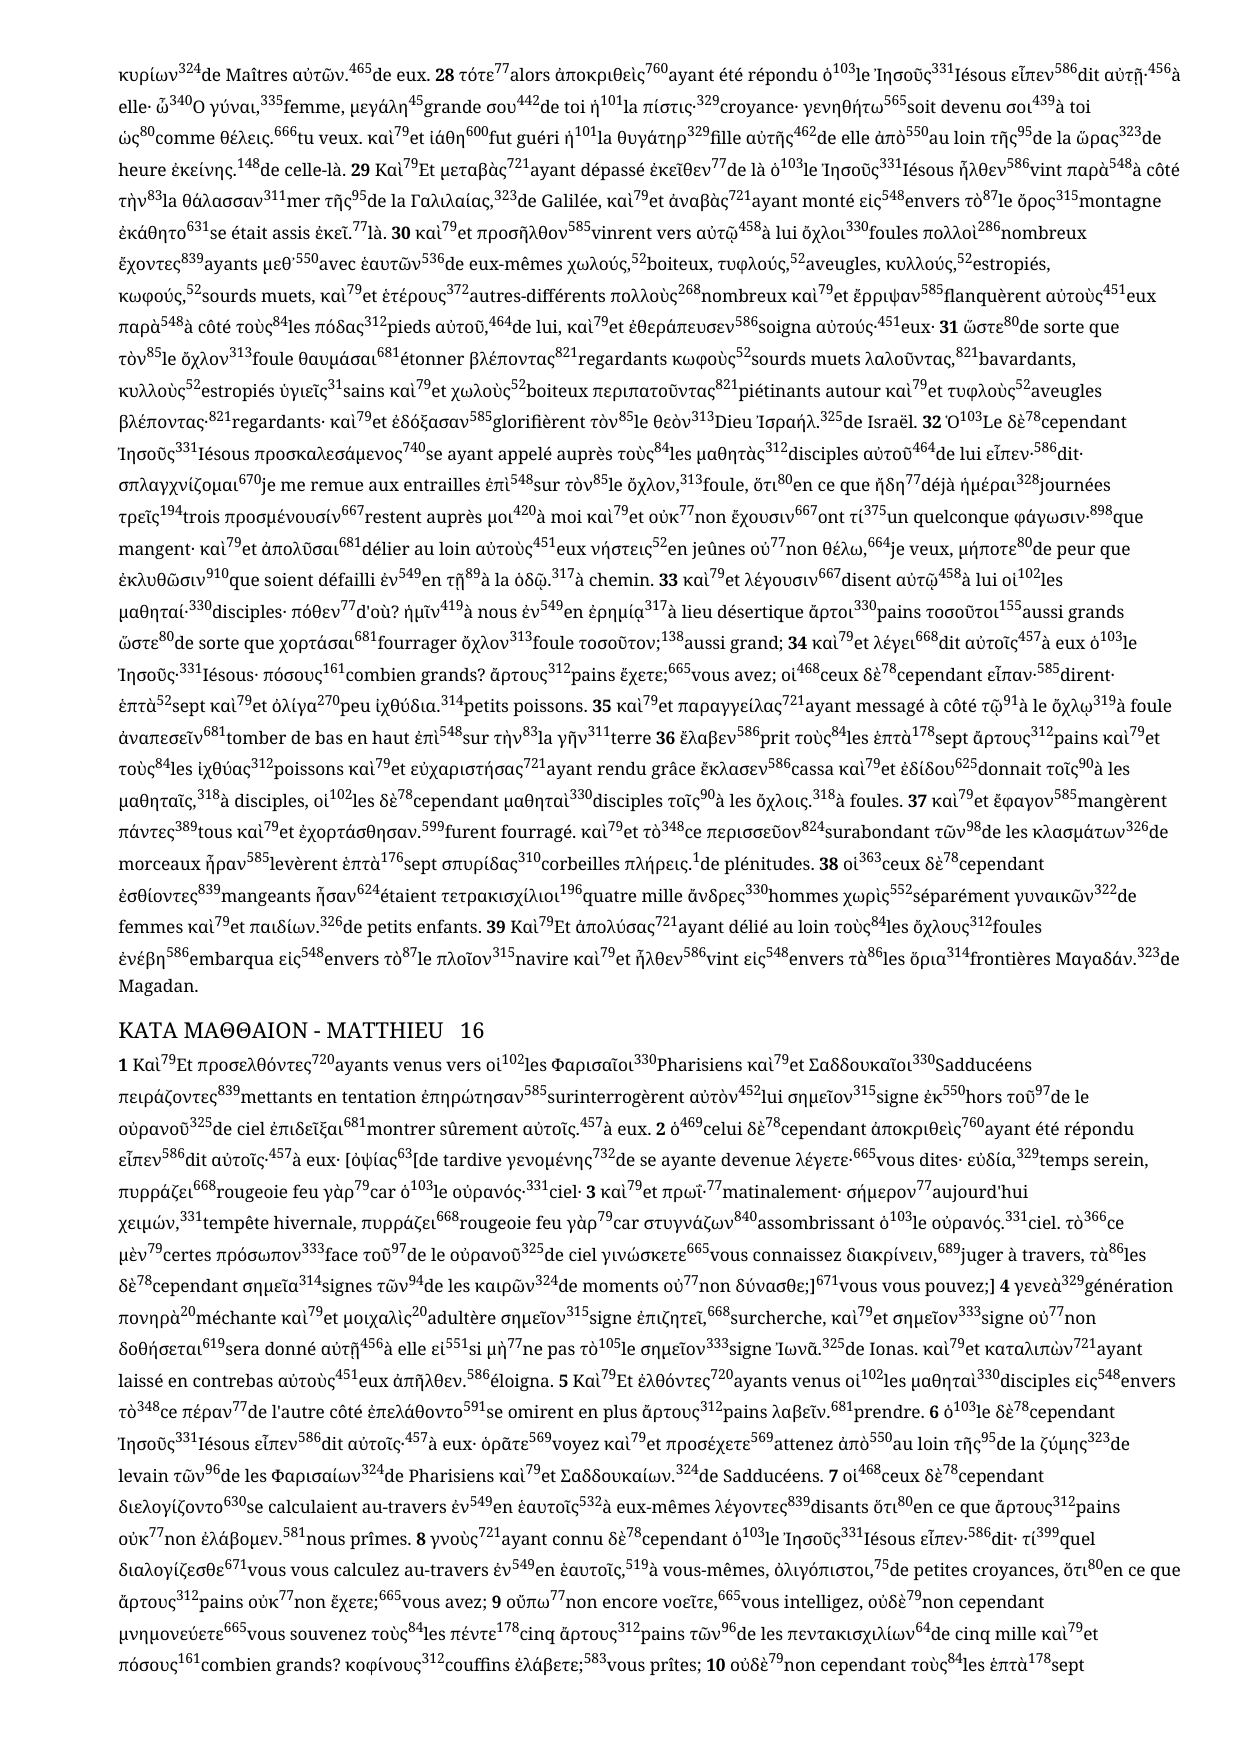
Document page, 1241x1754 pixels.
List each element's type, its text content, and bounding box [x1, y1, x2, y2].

text 1 Καὶ79Et προσελθόντες720ayants venus vers οἱ102les Φαρισαῖοι330Pharisiens καὶ79et Σαδδουκαῖοι330Sadducéens πειράζοντες839mettants en tentation ἐπηρώτησαν585surinterrogèrent αὐτὸν452lui σημεῖον315signe ἐκ550hors τοῦ97de le οὐρανοῦ325de ciel ἐπιδεῖξαι681montrer sûrement αὐτοῖς.457à eux. 2 ὁ469celui δὲ78cependant ἀποκριθεὶς760ayant été répondu εἶπεν586dit αὐτοῖς·457à eux· [ὀψίας63[de tardive γενομένης732de se ayante devenue λέγετε·665vous dites· εὐδία,329temps serein, πυρράζει668rougeoie feu γὰρ79car ὁ103le οὐρανός·331ciel· 3 καὶ79et πρωΐ·77matinalement· σήμερον77aujourd'hui χειμών,331tempête hivernale, πυρράζει668rougeoie feu γὰρ79car στυγνάζων840assombrissant ὁ103le οὐρανός.331ciel. τὸ366ce μὲν79certes πρόσωπον333face τοῦ97de le οὐρανοῦ325de ciel γινώσκετε665vous connaissez διακρίνειν,689juger à travers, τὰ86les δὲ78cependant σημεῖα314signes τῶν94de les καιρῶν324de moments οὐ77non δύνασθε;]671vous vous pouvez;] 4 γενεὰ329génération πονηρὰ20méchante καὶ79et μοιχαλὶς20adultère σημεῖον315signe ἐπιζητεῖ,668surcherche, καὶ79et σημεῖον333signe οὐ77non δοθήσεται619sera donné αὐτῇ456à elle εἰ551si μὴ77ne pas τὸ105le σημεῖον333signe Ἰωνᾶ.325de Ionas. καὶ79et καταλιπὼν721ayant laissé en contrebas αὐτοὺς451eux ἀπῆλθεν.586éloigna. 5 Καὶ79Et ἐλθόντες720ayants venus οἱ102les μαθηταὶ330disciples εἰς548envers τὸ348ce πέραν77de l'autre côté ἐπελάθοντο591se omirent en plus ἄρτους312pains λαβεῖν.681prendre. 6 ὁ103le δὲ78cependant Ἰησοῦς331Iésous εἶπεν586dit αὐτοῖς·457à eux· ὁρᾶτε569voyez καὶ79et προσέχετε569attenez ἀπὸ550au loin τῆς95de la ζύμης323de levain τῶν96de les Φαρισαίων324de Pharisiens καὶ79et Σαδδουκαίων.324de Sadducéens. 7 οἱ468ceux δὲ78cependant διελογίζοντο630se calculaient au-travers ἐν549en ἑαυτοῖς532à eux-mêmes λέγοντες839disants ὅτι80en ce que ἄρτους312pains οὐκ77non ἐλάβομεν.581nous prîmes. 8 γνοὺς721ayant connu δὲ78cependant ὁ103le Ἰησοῦς331Iésous εἶπεν·586dit· τί399quel διαλογίζεσθε671vous vous calculez au-travers ἐν549en ἑαυτοῖς,519à vous-mêmes, ὀλιγόπιστοι,75de petites croyances, ὅτι80en ce que ἄρτους312pains οὐκ77non ἔχετε;665vous avez; 9 οὔπω77non encore νοεῖτε,665vous intelligez, οὐδὲ79non cependant μνημονεύετε665vous souvenez τοὺς84les πέντε178cinq ἄρτους312pains τῶν96de les πεντακισχιλίων64de cinq mille καὶ79et πόσους161combien grands? κοφίνους312couffins ἐλάβετε;583vous prîtes; 10 οὐδὲ79non cependant τοὺς84les ἑπτὰ178sept ἄρτους312pains τῶν96de les τετρακισχιλίων64de quatre mille καὶ79et πόσας159combien grandes? σπυρίδας310corbeilles ἐλάβετε;583vous prîtes; 11 πῶς77comment? οὐ77non νοεῖτε665vous intelligez ὅτι80en ce que οὐ77non περὶ550autour ἄρτων324de pains εἶπον582je dis ὑμῖν;438à vous; προσέχετε569attenez δὲ78cependant ἀπὸ550au loin τῆς95de la ζύμης323de levain τῶν96de les Φαρισαίων324de Pharisiens καὶ79et Σαδδουκαίων.324de Sadducéens. 12 τότε77alors συνῆκαν585comprirent ὅτι80en ce que οὐκ77non εἶπεν586dit προσέχειν689attenir ἀπὸ550au loin τῆς95de la ζύμης323de levain τῶν96de les ἄρτων324de pains ἀλλ᾽79mais ἀπὸ550au loin τῆς95de la διδαχῆς323de enseignement τῶν96de les Φαρισαίων324de Pharisiens καὶ79et Σαδδουκαίων.324de Sadducéens. 13 Ἐλθὼν721Ayant venu δὲ78cependant ὁ103le Ἰησοῦς331Iésous εἰς548envers τὰ86les μέρη314parts Καισαρείας323de Kaesareia τῆς356de celle Φιλίππου325de Philippe ἠρώτα625interrogeait τοὺς84les μαθητὰς312disciples αὐτοῦ464de lui λέγων·840disant· τίνα397quel λέγουσιν667disent οἱ102les ἄνθρωποι330êtres humains εἶναι689être τὸν85le υἱὸν313fils τοῦ97de le ἀνθρώπου;325de être humain; 14 οἱ468ceux δὲ78cependant εἶπαν·585dirent· οἱ363ceux μὲν79certes Ἰωάννην313Ioannes τὸν85le βαπτιστήν,313Baptiseur, ἄλλοι389autres δὲ78cependant Ἠλίαν,313Élia, ἕτεροι389autres-différents δὲ78cependant Ἰερεμίαν313Ieremia ἢ79ou ἕνα53un τῶν96de les προφητῶν.324de prophètes. 15 λέγει668dit αὐτοῖς·457à eux· ὑμεῖς447vous δὲ78cependant τίνα397quel με417moi λέγετε665vous dites εἶναι;689être; 16 ἀποκριθεὶς760ayant été répondu δὲ78cependant Σίμων331Simon Πέτρος331Pierre εἶπεν·586dit· σὺ448toi εἶ666tu es ὁ103le χριστὸς331Christ ὁ103le υἱὸς331fils τοῦ97de le θεοῦ325de Dieu τοῦ358de celui ζῶντος.834de vivant. 17 Ἀποκριθεὶς760Ayant été répondu δὲ78cependant ὁ103le Ἰησοῦς331Iésous εἶπεν586dit αὐτῷ·458à lui· μακάριος47bienheureux εἶ,666tu es, Σίμων337Simon Βαριωνᾶ,337Bar-Ionas, ὅτι80en ce que σὰρξ329chair καὶ79et αἷμα333sang οὐκ77non ἀπεκάλυψέν586découvrit σοι439à toi ἀλλ᾽79mais ὁ103le πατήρ331père μου424de moi ὁ498celui ἐν549en τοῖς90à les οὐρανοῖς.318à cieux. 18 κἀγὼ431et moi δέ78cependant σοι439à toi λέγω664je dis ὅτι80en ce que σὺ448toi εἶ666tu es Πέτρος,331Pierre, καὶ79et ἐπὶ549sur ταύτῃ142à celle-ci τῇ89à la πέτρᾳ317à roche οἰκοδομήσω602j'édifierai en maison μου424de moi τὴν83la ἐκκλησίαν311église καὶ79et πύλαι328porches ᾅδου325de séjour des morts οὐ77non κατισχύσουσιν605auront la ténacité de haut en bas αὐτῆς.462de elle. 19 δώσω602je donnerai σοι439à toi τὰς82les κλεῖδας310clefs τῆς95de la βασιλείας323de royauté τῶν96de les οὐρανῶν,324de cieux, καὶ79et ὃ482lequel ἐὰν340si le cas échéant δήσῃς897que tu attaches de lien ἐπὶ550sur τῆς95de la γῆς323de terre ἔσται612se sera δεδεμένον815ayant été attaché de lien ἐν549en τοῖς90à les οὐρανοῖς,318à cieux, καὶ79et ὃ482lequel ἐὰν340si le cas échéant λύσῃς897que tu délies ἐπὶ550sur τῆς95de la γῆς323de terre ἔσται612se sera λελυμένον815ayant été délié ἐν549en τοῖς90à les οὐρανοῖς.318à cieux. 20 Τότε77Alors διεστείλατο592se équipa en séparant τοῖς90à les μαθηταῖς318à disciples ἵνα80afin que μηδενὶ378à ne pas un εἴπωσιν898que disent ὅτι80en ce que αὐτός469lui ἐστιν668est ὁ103le χριστός.331Christ. 21 Ἀπὸ547Au loin τότε77alors ἤρξατο592se origina ὁ103le Ἰησοῦς331Iésous Χριστός331Christ δεικνύειν689montrer τοῖς90à les μαθηταῖς318à disciples αὐτοῦ464de lui ὅτι80en ce que δεῖ668attache de lien αὐτὸν452lui εἰς548envers Ἱεροσόλυμα314Ierosolymas ἀπελθεῖν681éloigner καὶ79et πολλὰ374nombreux παθεῖν681souffrir ἀπὸ550au loin τῶν96de les πρεσβυτέρων64de plus anciens καὶ79et ἀρχιερέων324de chefs sacrificateurs καὶ79et γραμματέων324de lettrés καὶ79et ἀποκτανθῆναι683être tué catégoriquement καὶ79et τῇ89à la τρίτῃ206à troisième ἡμέρᾳ317à journée ἐγερθῆναι.683être éveillé. 22 καὶ79et προσλαβόμενος740se ayant pris auprès αὐτὸν452lui ὁ103le Πέτρος331Pierre ἤρξατο592se origina ἐπιτιμᾶν689survaloriser αὐτῷ458à lui λέγων·840disant· ἵλεώς47propice σοι,439à toi, κύριε·337Maître· οὐ77non μὴ77ne pas ἔσται612se sera σοι439à toi τοῦτο.366ce-ci. 23 ὁ469celui δὲ78cependant στραφεὶς760ayant été tourné εἶπεν586dit τῷ91à le Πέτρῳ·319à Pierre· ὕπαγε570dirige en arrière ὀπίσω552derrière μου,424de moi, σατανᾶ·337Satanas· σκάνδαλον333scandale εἶ666tu es ἐμοῦ,424de moi, ὅτι80en ce que οὐ77non φρονεῖς666tu penses τὰ347ces τοῦ97de le θεοῦ325de Dieu ἀλλὰ79mais τὰ347ces τῶν96de les ἀνθρώπων.324de êtres humains. 24 Τότε77Alors ὁ103le Ἰησοῦς331Iésous εἶπεν586dit τοῖς90à les μαθηταῖς318à disciples αὐτοῦ·464de lui· εἴ80si τις390un quelconque θέλει668veut ὀπίσω552derrière μου424de moi ἐλθεῖν,681venir, ἀπαρνησάσθω560se nie au loin ἑαυτὸν528lui-même καὶ79et ἀράτω556lève τὸν85le σταυρὸν313croix αὐτοῦ464de lui καὶ79et ἀκολουθείτω572suive μοι.420à moi. 25 ὃς498lequel γὰρ79car ἐὰν340si le cas échéant θέλῃ921que veuille τὴν83la ψυχὴν311âme αὐτοῦ464de lui σῶσαι681sauver ἀπολέσει606perdra au loin αὐτήν·450elle· ὃς498lequel δ᾽78cependant ἂν340le cas échéant ἀπολέσῃ899que perde au loin τὴν83la ψυχὴν311âme αὐτοῦ464de lui ἕνεκεν552à cause ἐμοῦ424de moi εὑρήσει606trouvera αὐτήν.450elle. 26 τί399quel γὰρ79car ὠφεληθήσεται619sera profité ἄνθρωπος331être humain ἐὰν80si le cas échéant τὸν85le κόσμον313monde ὅλον269tout entier κερδήσῃ899que gagne τὴν83la δὲ78cependant ψυχὴν311âme αὐτοῦ464de lui ζημιωθῇ;911que soit endommagé; ἢ79ou τί399quel δώσει606donnera ἄνθρωπος331être humain ἀντάλλαγμα315en contre échange τῆς95de la ψυχῆς323de âme αὐτοῦ;464de lui; 27 μέλλει668immine γὰρ79car ὁ103le υἱὸς331fils τοῦ97de le ἀνθρώπου325de être humain ἔρχεσθαι690se venir ἐν549en τῇ89à la δόξῃ317à gloire τοῦ97de le πατρὸς325de père αὐτοῦ464de lui μετὰ550avec τῶν96de les ἀγγέλων324de messagers αὐτοῦ,464de lui, καὶ79et τότε77alors ἀποδώσει606redonnera ἑκάστῳ378à chacun κατὰ548selon τὴν83la πρᾶξιν311pratique αὐτοῦ.464de lui. 28 Ἀμὴν304Amen λέγω664je dis ὑμῖν438à vous ὅτι80en ce que εἰσίν667sont τινες389des quelconques τῶν357de ceux ὧδε77ici ἑστώτων777de ayants dressés οἵτινες497lesquels des quelconques οὐ77non μὴ77ne pas γεύσωνται904que se goûtent θανάτου325de trépas ἕως80jusqu'à ce que ἂν340le cas échéant ἴδωσιν898que voient τὸν85le υἱὸν313fils τοῦ97de le ἀνθρώπου325de être humain ἐρχόμενον849se venant ἐν549en τῇ89à la βασιλείᾳ317à royauté αὐτοῦ.464de lui. [118, 1049, 1181, 1677]
text ΚΑΤΑ ΜΑΘΘΑΙΟΝ - MATTHIEU 16 [118, 1015, 1181, 1045]
text 1 Τότε77Alors προσέρχονται673se viennent vers τῷ91à le Ἰησοῦ319à Iésous ἀπὸ550au loin Ἱεροσολύμων326de Ierosolymas Φαρισαῖοι330Pharisiens καὶ79et γραμματεῖς330lettrés λέγοντες·839disants· 2 διὰ548par le fait de τί399quel οἱ102les μαθηταί330disciples σου442de toi παραβαίνουσιν667transgressent τὴν83la παράδοσιν311transmission τῶν96de les πρεσβυτέρων;64de plus anciens; οὐ77non γὰρ79car νίπτονται673se lavent τὰς242les χεῖρας310mains [αὐτῶν]463[de eux] ὅταν80lorsque le cas échéant ἄρτον313pain ἐσθίωσιν.920que mangent. 3 ὁ469celui δὲ78cependant ἀποκριθεὶς760ayant été répondu εἶπεν586dit αὐτοῖς·457à eux· διὰ548par le fait de τί399quel καὶ77aussi ὑμεῖς447vous παραβαίνετε665vous transgressez τὴν83la ἐντολὴν311commandement τοῦ97de le θεοῦ325de Dieu διὰ548par le fait de τὴν83la παράδοσιν311transmission ὑμῶν;441de vous; 4 ὁ103le γὰρ79car θεὸς331Dieu εἶπεν·586dit· τίμα570valorise τὸν85le πατέρα313père καὶ79et τὴν83la μητέρα,311mère, καί·79et· ὁ364celui κακολογῶν840discourant en mal πατέρα313père ἢ79ou μητέρα311mère θανάτῳ319à trépas τελευτάτω.572parvienne à l'achèvement. 5 ὑμεῖς447vous δὲ78cependant λέγετε·665vous dites· ὃς498lequel ἂν340le cas échéant εἴπῃ899que dise τῷ91à le πατρὶ319à père ἢ79ou τῇ89à la μητρί·317à mère· δῶρον333don ὃ482lequel ἐὰν340si le cas échéant ἐξ550hors ἐμοῦ424de moi ὠφεληθῇς,909que tu sois profité, 6 οὐ77non μὴ77ne pas τιμήσει606valorisera τὸν85le πατέρα313père αὐτοῦ·464de lui· καὶ79et ἠκυρώσατε583vous annulâtes τὸν85le λόγον313discours τοῦ97de le θεοῦ325de Dieu διὰ548par le fait de τὴν83la παράδοσιν311transmission ὑμῶν.441de vous. 7 ὑποκριταί,336hypocrites, καλῶς77bellement ἐπροφήτευσεν586prophétisa περὶ550autour ὑμῶν441de vous Ἠσαΐας331Ésaïa λέγων·840disant· 8 ὁ103le λαὸς331peuple οὗτος156celui-ci τοῖς92à les χείλεσίν320à lèvres με417moi τιμᾷ,668valorise, ἡ101la δὲ78cependant καρδία329coeur αὐτῶν463de eux πόρρω77loin devant ἀπέχει668tient au loin ἀπ᾽550au loin ἐμοῦ·424de moi· 9 μάτην77vainement δὲ78cependant σέβονταί673se vénèrent με417moi διδάσκοντες839enseignants διδασκαλίας310enseignements ἐντάλματα314commandements ἀνθρώπων.324de êtres humains. 10 καὶ79et προσκαλεσάμενος740se ayant appelé auprès τὸν85le ὄχλον313foule εἶπεν586dit αὐτοῖς·457à eux· ἀκούετε569écoutez καὶ79et συνίετε·569comprenez· 11 οὐ77non τὸ366ce εἰσερχόμενον869se venant à l'intérieur εἰς548envers τὸ87le στόμα315bouche κοινοῖ668rend commun τὸν85le ἄνθρωπον,313être humain, ἀλλὰ79mais τὸ366ce ἐκπορευόμενον869se allant au dehors ἐκ550hors τοῦ99de le στόματος327de bouche τοῦτο366ce-ci κοινοῖ668rend commun τὸν85le ἄνθρωπον.313être humain. 12 Τότε77Alors προσελθόντες720ayants venus vers οἱ102les μαθηταὶ330disciples λέγουσιν667disent αὐτῷ·458à lui· οἶδας640tu as su ὅτι80en ce que οἱ102les Φαρισαῖοι330Pharisiens ἀκούσαντες720ayants écoutés τὸν85le λόγον313discours ἐσκανδαλίσθησαν;599furent scandalisé; 13 ὁ469celui δὲ78cependant ἀποκριθεὶς760ayant été répondu εἶπεν·586dit· πᾶσα285toute φυτεία329plantation ἣν478laquelle οὐκ77non ἐφύτευσεν586planta ὁ103le πατήρ331père μου424de moi ὁ103le οὐράνιος22céleste ἐκριζωθήσεται.619sera déraciné. 14 ἄφετε553abandonnez αὐτούς·451eux· ὁδηγοί330guides de chemin εἰσιν667sont τυφλοί21aveugles [τυφλῶν]·64[de aveugles]· τυφλὸς71aveugle δὲ78cependant τυφλὸν53aveugle ἐὰν80si le cas échéant ὁδηγῇ,921que guide en chemin, ἀμφότεροι389tous deux εἰς548envers βόθυνον313fosse πεσοῦνται.611se tomberont. 15 Ἀποκριθεὶς760Ayant été répondu δὲ78cependant ὁ103le Πέτρος331Pierre εἶπεν586dit αὐτῷ·458à lui· φράσον554rends explicite ἡμῖν419à nous τὴν83la παραβολὴν311parabole [ταύτην].136[celle-ci]. 16 ὁ469celui δὲ78cependant εἶπεν·586dit· ἀκμὴν77au plus haut point καὶ77aussi ὑμεῖς447vous ἀσύνετοί46sans capables de comprendre ἐστε;665vous êtes; 17 οὔπω77non encore νοεῖτε665vous intelligez ὅτι80en ce que πᾶν392tout τὸ366ce εἰσπορευόμενον869se allant à l'intérieur εἰς548envers τὸ87le στόμα315bouche εἰς548envers τὴν83la κοιλίαν311cavité ventrale χωρεῖ668place καὶ79et εἰς548envers ἀφεδρῶνα313latrine ἐκβάλλεται;680est éjecté; 18 τὰ365ces δὲ78cependant ἐκπορευόμενα868se allants au dehors ἐκ550hors τοῦ99de le στόματος327de bouche ἐκ550hors τῆς95de la καρδίας323de coeur ἐξέρχεται,674se sort, κἀκεῖνα365et ceux-là κοινοῖ668rend commun τὸν85le ἄνθρωπον.313être humain. 19 ἐκ550hors γὰρ79car τῆς95de la καρδίας323de coeur ἐξέρχονται673se sortent διαλογισμοὶ330calculs au-travers πονηροί,21méchants, φόνοι,330meurtres, μοιχεῖαι,328adultérations, πορνεῖαι,328pornations, κλοπαί,328vols, ψευδομαρτυρίαι,328faux témoignages, βλασφημίαι.328blasphémies. 20 ταῦτά365ces-ci ἐστιν668est τὰ365ces κοινοῦντα841rendants communs τὸν85le ἄνθρωπον,313être humain, τὸ366ce δὲ78cependant ἀνίπτοις7à non lavées χερσὶν316à mains φαγεῖν681manger οὐ77non κοινοῖ668rend commun τὸν85le ἄνθρωπον.313être humain. 21 Καὶ79Et ἐξελθὼν721ayant sorti ἐκεῖθεν77de là ὁ103le Ἰησοῦς331Iésous ἀνεχώρησεν586replaça εἰς548envers τὰ86les μέρη314parts Τύρου323de Tyr καὶ79et Σιδῶνος.323de Sidon. 22 καὶ79et ἰδοὺ306voici γυνὴ329femme Χαναναία20Cananéenne ἀπὸ550au loin τῶν98de les ὁρίων326de frontières ἐκείνων151de ces-là ἐξελθοῦσα719ayante sortie ἔκραζεν625croassait λέγουσα·838disante· ἐλέησόν554fais miséricorde με,417moi, κύριε337Maître υἱὸς331fils Δαυίδ·325de Dauid· ἡ101la θυγάτηρ329fille μου424de moi κακῶς77malicieusement δαιμονίζεται.680est démonisé. 23 ὁ469celui δὲ78cependant οὐκ77non ἀπεκρίθη600fut répondu αὐτῇ456à elle λόγον.313discours. καὶ79et προσελθόντες720ayants venus vers οἱ102les μαθηταὶ330disciples αὐτοῦ464de lui ἠρώτουν624interrogeaient αὐτὸν452lui λέγοντες·839disants· ἀπόλυσον554délie au loin αὐτήν,450elle, ὅτι80en ce que κράζει668croasse ὄπισθεν552de derrière ἡμῶν.423de nous. 24 ὁ469celui δὲ78cependant ἀποκριθεὶς760ayant été répondu εἶπεν·586dit· οὐκ77non ἀπεστάλην596je fus envoyé εἰ551si μὴ77ne pas εἰς548envers τὰ86les πρόβατα314brebis τὰ347ces ἀπολωλότα771ayants perdus au loin οἴκου325de maison Ἰσραήλ.325de Israël. 25 ἡ467celle δὲ78cependant ἐλθοῦσα719ayante venue προσεκύνει625prosternait vers αὐτῷ458à lui λέγουσα·838disante· κύριε,337Maître, βοήθει570aide μοι.420à moi. 26 ὁ469celui δὲ78cependant ἀποκριθεὶς760ayant été répondu εἶπεν·586dit· οὐκ77non ἔστιν668est καλὸν49beau λαβεῖν681prendre τὸν85le ἄρτον313pain τῶν98de les τέκνων326de enfants καὶ79et βαλεῖν681jeter τοῖς92à les κυναρίοις.320à chiots. 27 ἡ467celle δὲ78cependant εἶπεν·586dit· ναὶ304oui κύριε,337Maître, καὶ77aussi γὰρ79car τὰ104les κυνάρια332chiots ἐσθίει668mange ἀπὸ550au loin τῶν98de les ψιχίων326de miettes τῶν359de ces πιπτόντων835de tombants ἀπὸ550au loin τῆς95de la τραπέζης323de table τῶν96de les κυρίων324de Maîtres αὐτῶν.465de eux. 28 τότε77alors ἀποκριθεὶς760ayant été répondu ὁ103le Ἰησοῦς331Iésous εἶπεν586dit αὐτῇ·456à elle· ὦ340O γύναι,335femme, μεγάλη45grande σου442de toi ἡ101la πίστις·329croyance· γενηθήτω565soit devenu σοι439à toi ὡς80comme θέλεις.666tu veux. καὶ79et ἰάθη600fut guéri ἡ101la θυγάτηρ329fille αὐτῆς462de elle ἀπὸ550au loin τῆς95de la ὥρας323de heure ἐκείνης.148de celle-là. 29 Καὶ79Et μεταβὰς721ayant dépassé ἐκεῖθεν77de là ὁ103le Ἰησοῦς331Iésous ἦλθεν586vint παρὰ548à côté τὴν83la θάλασσαν311mer τῆς95de la Γαλιλαίας,323de Galilée, καὶ79et ἀναβὰς721ayant monté εἰς548envers τὸ87le ὄρος315montagne ἐκάθητο631se était assis ἐκεῖ.77là. 30 καὶ79et προσῆλθον585vinrent vers αὐτῷ458à lui ὄχλοι330foules πολλοὶ286nombreux ἔχοντες839ayants μεθ᾽550avec ἑαυτῶν536de eux-mêmes χωλούς,52boiteux, τυφλούς,52aveugles, κυλλούς,52estropiés, κωφούς,52sourds muets, καὶ79et ἑτέρους372autres-différents πολλοὺς268nombreux καὶ79et ἔρριψαν585flanquèrent αὐτοὺς451eux παρὰ548à côté τοὺς84les πόδας312pieds αὐτοῦ,464de lui, καὶ79et ἐθεράπευσεν586soigna αὐτούς·451eux· 31 ὥστε80de sorte que τὸν85le ὄχλον313foule θαυμάσαι681étonner βλέποντας821regardants κωφοὺς52sourds muets λαλοῦντας,821bavardants, κυλλοὺς52estropiés ὑγιεῖς31sains καὶ79et χωλοὺς52boiteux περιπατοῦντας821piétinants autour καὶ79et τυφλοὺς52aveugles βλέποντας·821regardants· καὶ79et ἐδόξασαν585glorifièrent τὸν85le θεὸν313Dieu Ἰσραήλ.325de Israël. 32 Ὁ103Le δὲ78cependant Ἰησοῦς331Iésous προσκαλεσάμενος740se ayant appelé auprès τοὺς84les μαθητὰς312disciples αὐτοῦ464de lui εἶπεν·586dit· σπλαγχνίζομαι670je me remue aux entrailles ἐπὶ548sur τὸν85le ὄχλον,313foule, ὅτι80en ce que ἤδη77déjà ἡμέραι328journées τρεῖς194trois προσμένουσίν667restent auprès μοι420à moi καὶ79et οὐκ77non ἔχουσιν667ont τί375un quelconque φάγωσιν·898que mangent· καὶ79et ἀπολῦσαι681délier au loin αὐτοὺς451eux νήστεις52en jeûnes οὐ77non θέλω,664je veux, μήποτε80de peur que ἐκλυθῶσιν910que soient défailli ἐν549en τῇ89à la ὁδῷ.317à chemin. 33 καὶ79et λέγουσιν667disent αὐτῷ458à lui οἱ102les μαθηταί·330disciples· πόθεν77d'où? ἡμῖν419à nous ἐν549en ἐρημίᾳ317à lieu désertique ἄρτοι330pains τοσοῦτοι155aussi grands ὥστε80de sorte que χορτάσαι681fourrager ὄχλον313foule τοσοῦτον;138aussi grand; 34 καὶ79et λέγει668dit αὐτοῖς457à eux ὁ103le Ἰησοῦς·331Iésous· πόσους161combien grands? ἄρτους312pains ἔχετε;665vous avez; οἱ468ceux δὲ78cependant εἶπαν·585dirent· ἑπτὰ52sept καὶ79et ὀλίγα270peu ἰχθύδια.314petits poissons. 35 καὶ79et παραγγείλας721ayant messagé à côté τῷ91à le ὄχλῳ319à foule ἀναπεσεῖν681tomber de bas en haut ἐπὶ548sur τὴν83la γῆν311terre 36 ἔλαβεν586prit τοὺς84les ἑπτὰ178sept ἄρτους312pains καὶ79et τοὺς84les ἰχθύας312poissons καὶ79et εὐχαριστήσας721ayant rendu grâce ἔκλασεν586cassa καὶ79et ἐδίδου625donnait τοῖς90à les μαθηταῖς,318à disciples, οἱ102les δὲ78cependant μαθηταὶ330disciples τοῖς90à les ὄχλοις.318à foules. 37 καὶ79et ἔφαγον585mangèrent πάντες389tous καὶ79et ἐχορτάσθησαν.599furent fourragé. καὶ79et τὸ348ce περισσεῦον824surabondant τῶν98de les κλασμάτων326de morceaux ἦραν585levèrent ἑπτὰ176sept σπυρίδας310corbeilles πλήρεις.1de plénitudes. 38 οἱ363ceux δὲ78cependant ἐσθίοντες839mangeants ἦσαν624étaient τετρακισχίλιοι196quatre mille ἄνδρες330hommes χωρὶς552séparément γυναικῶν322de femmes καὶ79et παιδίων.326de petits enfants. 39 Καὶ79Et ἀπολύσας721ayant délié au loin τοὺς84les ὄχλους312foules ἐνέβη586embarqua εἰς548envers τὸ87le πλοῖον315navire καὶ79et ἦλθεν586vint εἰς548envers τὰ86les ὅρια314frontières Μαγαδάν.323de Magadan. [118, 59, 1181, 997]
